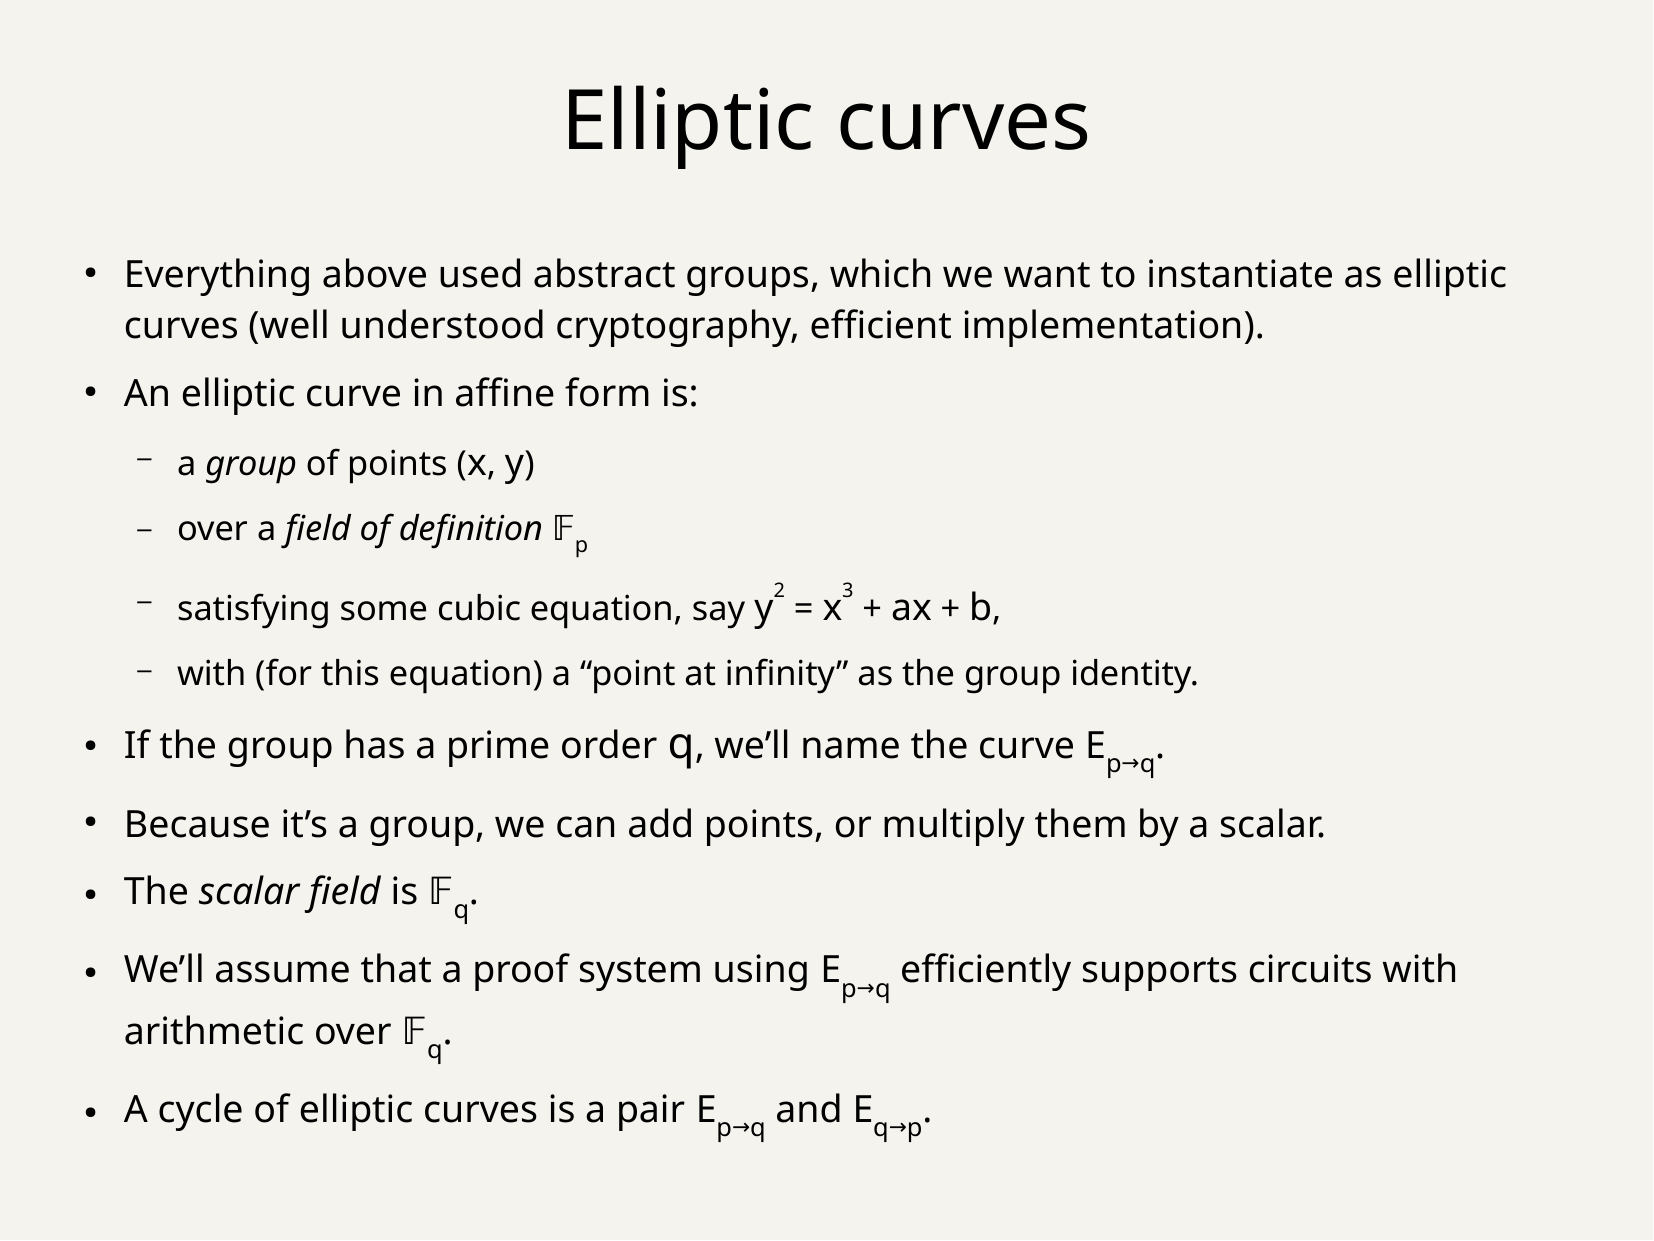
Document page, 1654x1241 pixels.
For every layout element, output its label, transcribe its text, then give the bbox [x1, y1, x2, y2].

list Everything above used abstract groups, which we want to instantiate as elliptic curves (well understood cryptography, efficient implementation). An elliptic curve in affine form is: a group of points (x, y) over a field of definition 𝔽p satisfying some cubic equation, say y2 = x3 + ax + b, with (for this equation) a “point at infinity” as the group identity. If the group has a prime order q, we’ll name the curve Ep→q. Because it’s a group, we can add points, or multiply them by a scalar. The scalar field is 𝔽q. We’ll assume that a proof system using Ep→q efficiently supports circuits with arithmetic over 𝔽q. A cycle of elliptic curves is a pair Ep→q and Eq→p. [70, 248, 1571, 1146]
title Elliptic curves [82, 47, 1571, 187]
